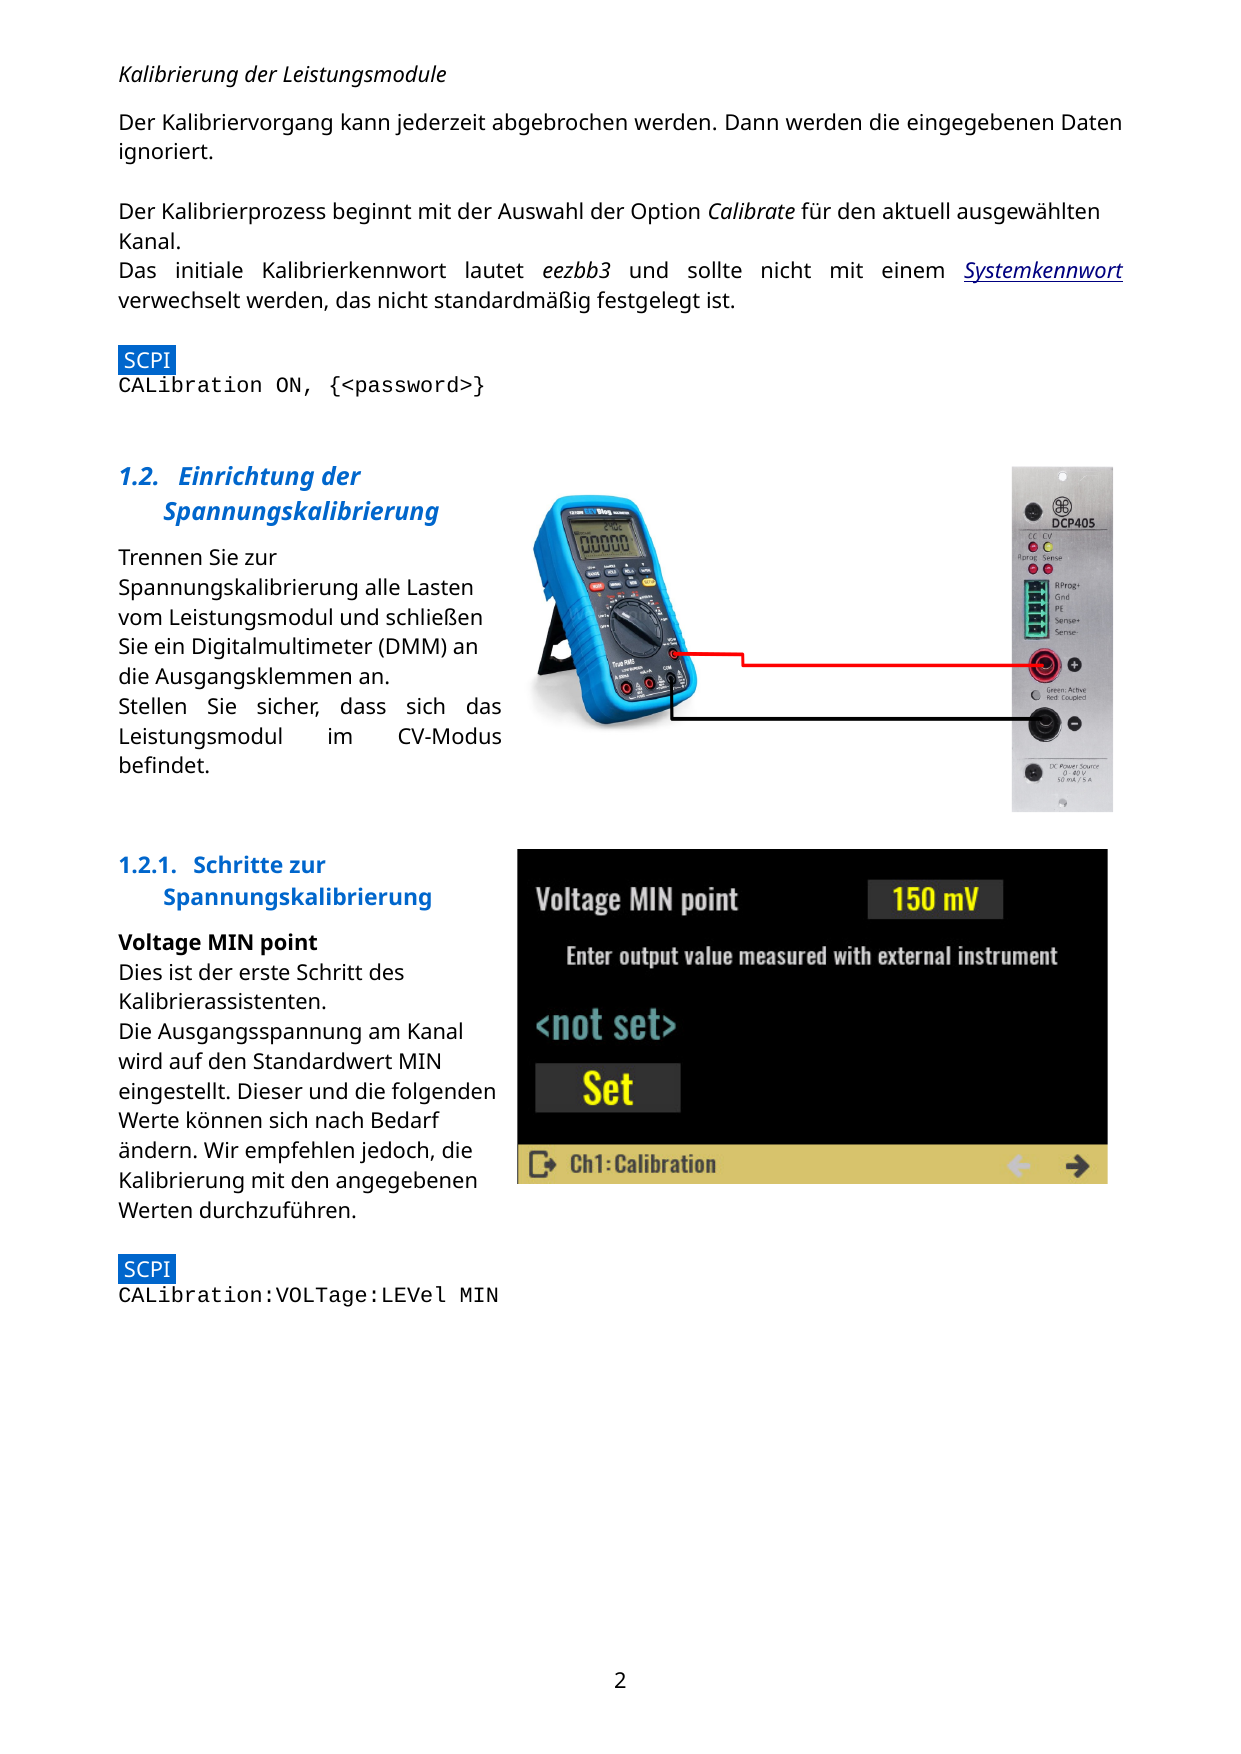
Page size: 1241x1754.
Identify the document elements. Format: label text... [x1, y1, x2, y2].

picture [517, 849, 1108, 1184]
table_cell Der Kalibriervorgang kann jederzeit abgebrochen werden. Dann werden die eingegebenen Daten ignoriert. Der Kalibrierprozess beginnt mit der Auswahl der Option Calibrate für den aktuell ausgewählten Kanal. Das initiale Kalibrierkennwort lautet eezbb3 und sollte nicht mit einem Systemkennwort verwechselt werden, das nicht standardmäßig festgelegt ist. SCPI CALibration ON, {<password>} [118, 107, 1123, 399]
table_header [502, 849, 1123, 1254]
table_header Einrichtung der Spannungskalibrierung Trennen Sie zur Spannungskalibrierung alle Lasten vom Leistungsmodul und schließen Sie ein Digitalmultimeter (DMM) an die Ausgangsklemmen an. Stellen Sie sicher, dass sich das Leistungsmodul im CV-Modus befindet. [118, 459, 502, 819]
text SCPI [118, 1254, 1122, 1284]
table_header Schritte zur Spannungskalibrierung Voltage MIN point Dies ist der erste Schritt des Kalibrierassistenten. Die Ausgangsspannung am Kanal wird auf den Standardwert MIN eingestellt. Dieser und die folgenden Werte können sich nach Bedarf ändern. Wir empfehlen jedoch, die Kalibrierung mit den angegebenen Werten durchzuführen. [118, 849, 502, 1254]
picture [502, 459, 1123, 818]
text CALibration:VOLTage:LEVel MIN [118, 1284, 1122, 1309]
